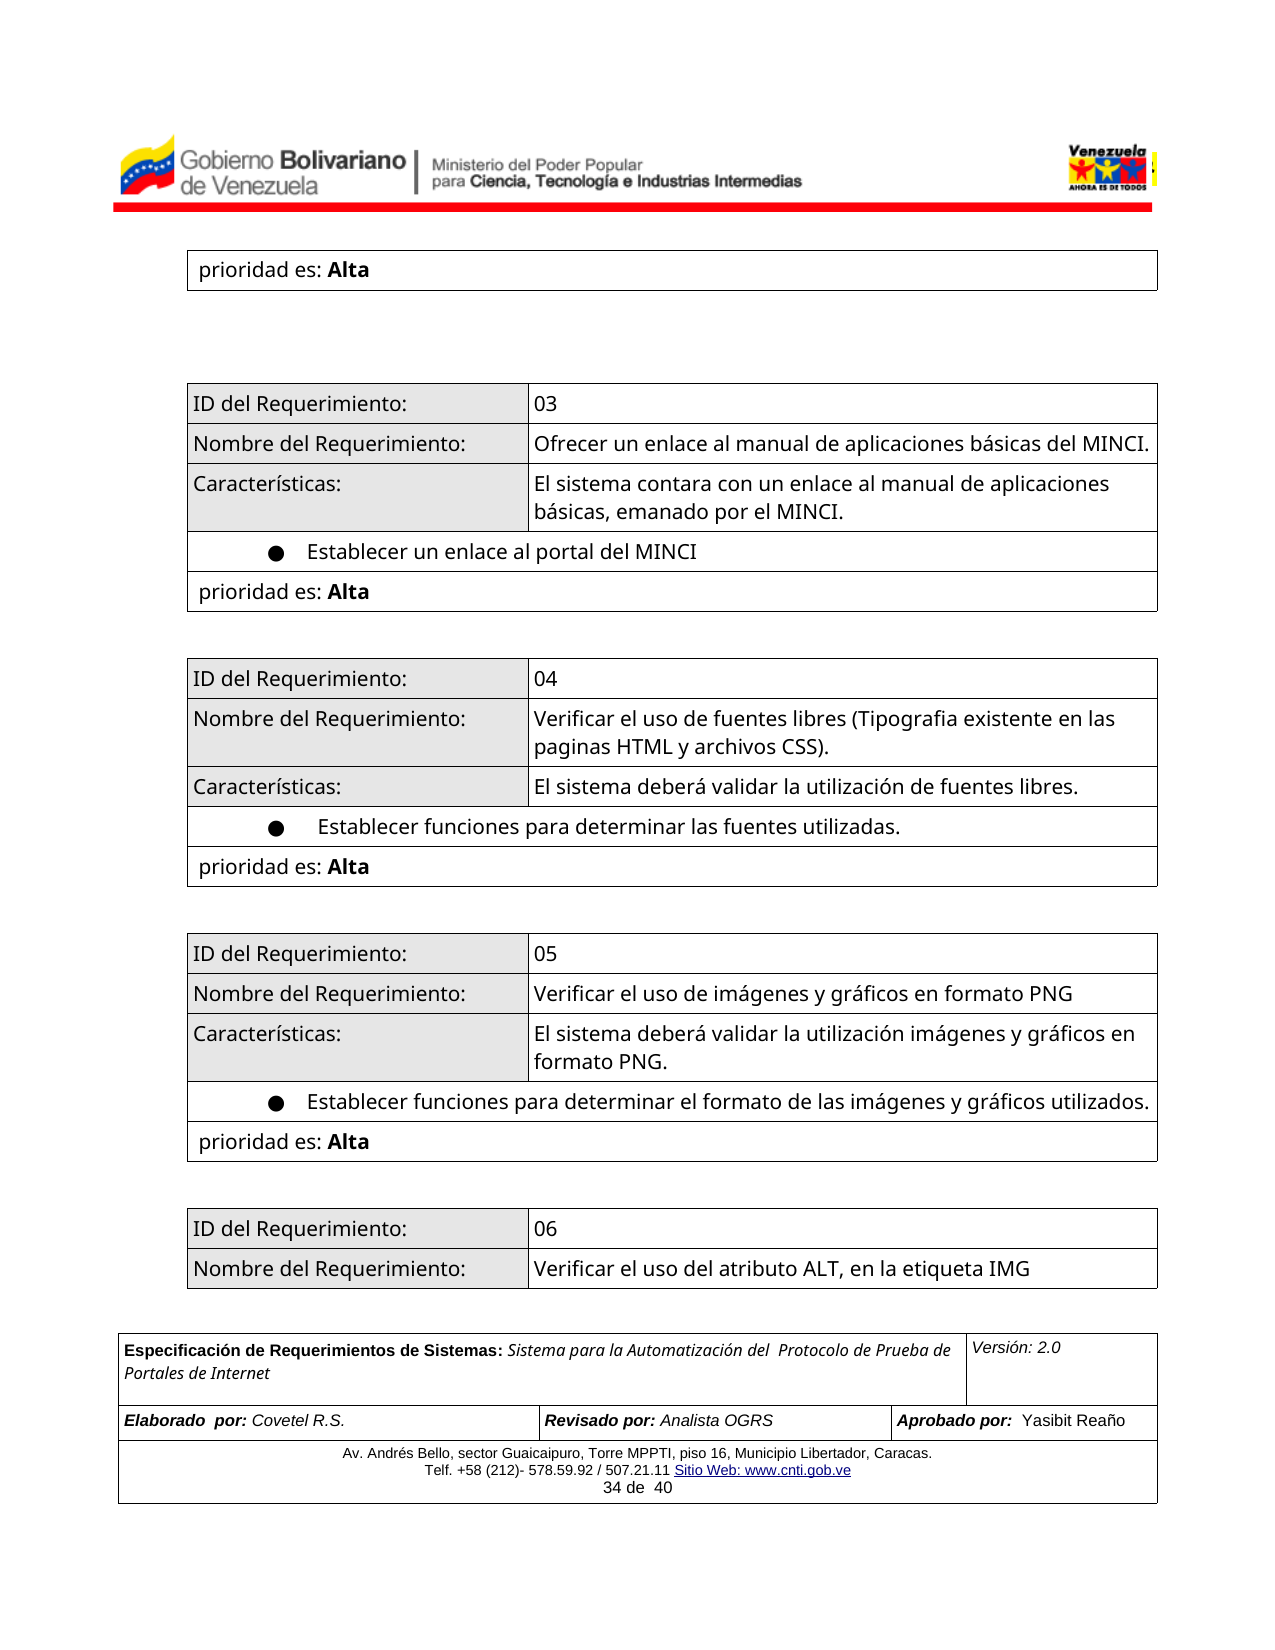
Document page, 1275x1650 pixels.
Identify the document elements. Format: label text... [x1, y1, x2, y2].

table_cell Verificar el uso del atributo ALT, en la etiqueta IMG [529, 1249, 1157, 1288]
table_cell El sistema deberá validar la utilización de fuentes libres. [529, 767, 1157, 806]
picture [113, 126, 1153, 212]
table_cell prioridad es: Alta [188, 847, 1157, 886]
table_cell prioridad es: Alta [188, 1122, 1157, 1161]
table_cell ● Establecer un enlace al portal del MINCI [188, 532, 1157, 571]
table_cell El sistema deberá validar la utilización imágenes y gráficos en formato PNG. [529, 1014, 1157, 1081]
table_header 06 [529, 1209, 1157, 1248]
table_header 05 [529, 934, 1157, 973]
table_header ID del Requerimiento: [188, 934, 528, 973]
table_header ID del Requerimiento: [188, 384, 528, 423]
table_cell prioridad es: Alta [188, 251, 1157, 290]
table_header 03 [529, 384, 1157, 423]
table_header ID del Requerimiento: [188, 1209, 528, 1248]
table_cell Verificar el uso de fuentes libres (Tipografia existente en las paginas HTML y archivos CSS). [529, 699, 1157, 766]
table_cell Verificar el uso de imágenes y gráficos en formato PNG [529, 974, 1157, 1013]
table_cell Características: [188, 767, 528, 806]
table_cell Ofrecer un enlace al manual de aplicaciones básicas del MINCI. [529, 424, 1157, 463]
table_cell Características: [188, 1014, 528, 1081]
table_cell ● Establecer funciones para determinar el formato de las imágenes y gráficos utilizados. [188, 1082, 1157, 1121]
table_cell El sistema contara con un enlace al manual de aplicaciones básicas, emanado por el MINCI. [529, 464, 1157, 531]
table_header ID del Requerimiento: [188, 659, 528, 698]
table_cell Nombre del Requerimiento: [188, 1249, 528, 1288]
table_cell prioridad es: Alta [188, 572, 1157, 611]
table_cell Nombre del Requerimiento: [188, 974, 528, 1013]
table_cell Nombre del Requerimiento: [188, 699, 528, 766]
table_cell Nombre del Requerimiento: [188, 424, 528, 463]
table_cell ● Establecer funciones para determinar las fuentes utilizadas. [188, 807, 1157, 846]
table_cell Características: [188, 464, 528, 531]
table_header 04 [529, 659, 1157, 698]
